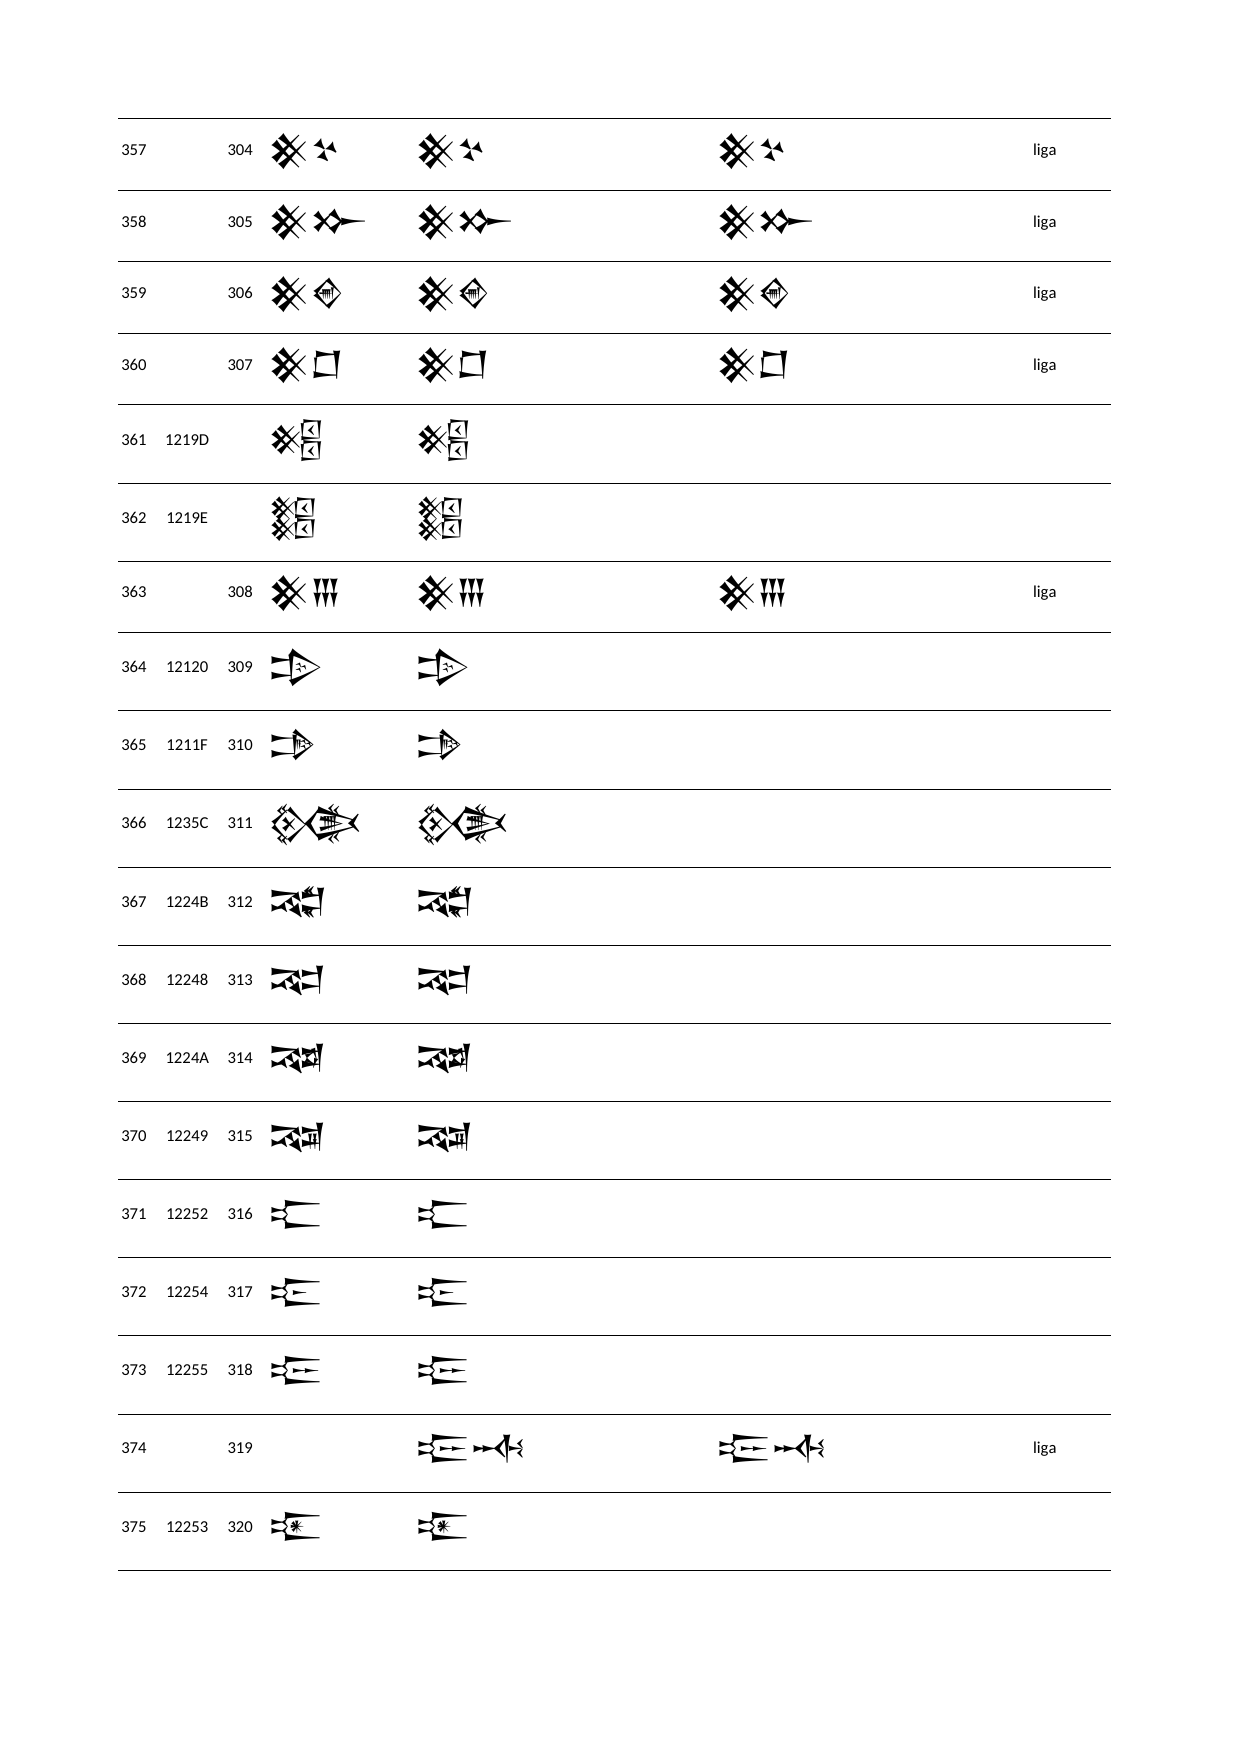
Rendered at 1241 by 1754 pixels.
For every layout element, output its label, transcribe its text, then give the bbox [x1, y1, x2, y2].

table_cell 𒆜𒆸 [412, 334, 713, 404]
table_cell liga [1030, 334, 1111, 404]
table_cell [214, 484, 266, 561]
table_cell [713, 1258, 1030, 1335]
table_cell 𒍜 [412, 790, 713, 867]
table_cell [713, 946, 1030, 1023]
table_cell [1030, 484, 1111, 561]
table_cell 362 [118, 484, 160, 561]
table_cell 309 [214, 633, 266, 710]
table_cell liga [1030, 262, 1111, 333]
table_cell 304 [214, 119, 266, 190]
table_cell 365 [118, 711, 160, 788]
table_cell 𒉒 [412, 1180, 713, 1257]
table_cell 𒆞 [266, 484, 412, 561]
table_cell [1030, 633, 1111, 710]
table_cell 𒆞 [412, 484, 713, 561]
table_cell 𒉕𒁄 [713, 1415, 1030, 1492]
table_cell 12248 [160, 946, 214, 1023]
table_cell 𒉊 [412, 1024, 713, 1101]
table_cell 306 [214, 262, 266, 333]
table_cell [160, 119, 214, 190]
table_cell 𒉔 [412, 1258, 713, 1335]
table_cell 307 [214, 334, 266, 404]
table_cell [160, 262, 214, 333]
table_cell 𒉉 [266, 1102, 412, 1179]
table_cell [1030, 1258, 1111, 1335]
table_cell 𒆜𒆳 [713, 119, 1030, 190]
table_cell 12254 [160, 1258, 214, 1335]
table_cell 𒄟 [412, 711, 713, 788]
table_cell 375 [118, 1493, 160, 1570]
table_cell 317 [214, 1258, 266, 1335]
table_cell 𒆜𒁍 [266, 191, 412, 261]
table_cell 357 [118, 119, 160, 190]
table_cell liga [1030, 191, 1111, 261]
table_cell [713, 405, 1030, 482]
table_cell 𒉕 [266, 1336, 412, 1413]
table_cell 12253 [160, 1493, 214, 1570]
table_cell 315 [214, 1102, 266, 1179]
table_cell 366 [118, 790, 160, 867]
table_cell 𒉔 [266, 1258, 412, 1335]
table_cell 𒆜𒄴 [266, 262, 412, 333]
table_cell [713, 711, 1030, 788]
table_cell 𒆜𒆸 [713, 334, 1030, 404]
table_cell 𒉋 [266, 868, 412, 945]
table_cell liga [1030, 562, 1111, 632]
table_cell 12252 [160, 1180, 214, 1257]
table_cell 305 [214, 191, 266, 261]
table_cell 360 [118, 334, 160, 404]
table_cell 1224A [160, 1024, 214, 1101]
table_cell 𒆜𒆸 [266, 334, 412, 404]
table_cell 318 [214, 1336, 266, 1413]
table_cell 314 [214, 1024, 266, 1101]
table_cell [160, 1415, 214, 1492]
table_cell 𒆜𒆳 [266, 119, 412, 190]
table_cell [1030, 1493, 1111, 1570]
table_cell 𒉕 [412, 1336, 713, 1413]
table_cell 𒉈 [412, 946, 713, 1023]
table_cell 𒉓 [266, 1493, 412, 1570]
table_cell [713, 484, 1030, 561]
table_cell [1030, 946, 1111, 1023]
table_cell 364 [118, 633, 160, 710]
table_cell 12255 [160, 1336, 214, 1413]
table_cell [713, 1493, 1030, 1570]
table_cell [266, 1415, 412, 1492]
table_cell [713, 1336, 1030, 1413]
table_cell 𒉒 [266, 1180, 412, 1257]
table_cell 12120 [160, 633, 214, 710]
table_cell 𒆜𒆳 [412, 119, 713, 190]
table_cell 𒉊 [266, 1024, 412, 1101]
table_cell [1030, 405, 1111, 482]
table_cell [1030, 1024, 1111, 1101]
table_cell [1030, 790, 1111, 867]
table_cell 312 [214, 868, 266, 945]
table_cell 368 [118, 946, 160, 1023]
table_cell liga [1030, 119, 1111, 190]
table_cell 1211F [160, 711, 214, 788]
table_cell [1030, 868, 1111, 945]
table_cell liga [1030, 1415, 1111, 1492]
table_cell 𒆜𒐋 [412, 562, 713, 632]
table_cell [713, 633, 1030, 710]
table_cell 311 [214, 790, 266, 867]
table_cell 𒉕𒁄 [412, 1415, 713, 1492]
table_cell 320 [214, 1493, 266, 1570]
table_cell [713, 1102, 1030, 1179]
table_cell 371 [118, 1180, 160, 1257]
table_cell [160, 191, 214, 261]
table_cell 𒆜𒐋 [266, 562, 412, 632]
table_cell 𒄟 [266, 711, 412, 788]
table_cell 𒄠 [412, 633, 713, 710]
table_cell 𒉋 [412, 868, 713, 945]
table_cell 319 [214, 1415, 266, 1492]
table_cell 358 [118, 191, 160, 261]
table_cell 359 [118, 262, 160, 333]
table_cell [713, 1180, 1030, 1257]
table_cell 𒉈 [266, 946, 412, 1023]
table_cell 363 [118, 562, 160, 632]
table_cell [713, 790, 1030, 867]
table_cell 374 [118, 1415, 160, 1492]
table_cell 𒆜𒄴 [713, 262, 1030, 333]
table_cell 𒍜 [266, 790, 412, 867]
table_cell 1219E [160, 484, 214, 561]
table_cell 1235C [160, 790, 214, 867]
table_cell [713, 868, 1030, 945]
table_cell 316 [214, 1180, 266, 1257]
table_cell [160, 334, 214, 404]
table_cell 313 [214, 946, 266, 1023]
table_cell 373 [118, 1336, 160, 1413]
table_cell 310 [214, 711, 266, 788]
table_cell 𒆜𒐋 [713, 562, 1030, 632]
table_cell 369 [118, 1024, 160, 1101]
table_cell 𒉓 [412, 1493, 713, 1570]
table_cell 𒆜𒁍 [713, 191, 1030, 261]
table_cell 𒉉 [412, 1102, 713, 1179]
table_cell 308 [214, 562, 266, 632]
table_cell 1224B [160, 868, 214, 945]
table_cell [1030, 1180, 1111, 1257]
table_cell [1030, 1336, 1111, 1413]
table_cell 12249 [160, 1102, 214, 1179]
table_cell 𒆝 [412, 405, 713, 482]
table_cell [1030, 711, 1111, 788]
table_cell 367 [118, 868, 160, 945]
table_cell [160, 562, 214, 632]
table_cell 𒄠 [266, 633, 412, 710]
table_cell 𒆜𒁍 [412, 191, 713, 261]
table_cell 372 [118, 1258, 160, 1335]
table_cell 1219D [160, 405, 214, 482]
table_cell [1030, 1102, 1111, 1179]
table_cell 𒆜𒄴 [412, 262, 713, 333]
table_cell [214, 405, 266, 482]
table_cell 𒆝 [266, 405, 412, 482]
table_cell 361 [118, 405, 160, 482]
table_cell [713, 1024, 1030, 1101]
table_cell 370 [118, 1102, 160, 1179]
